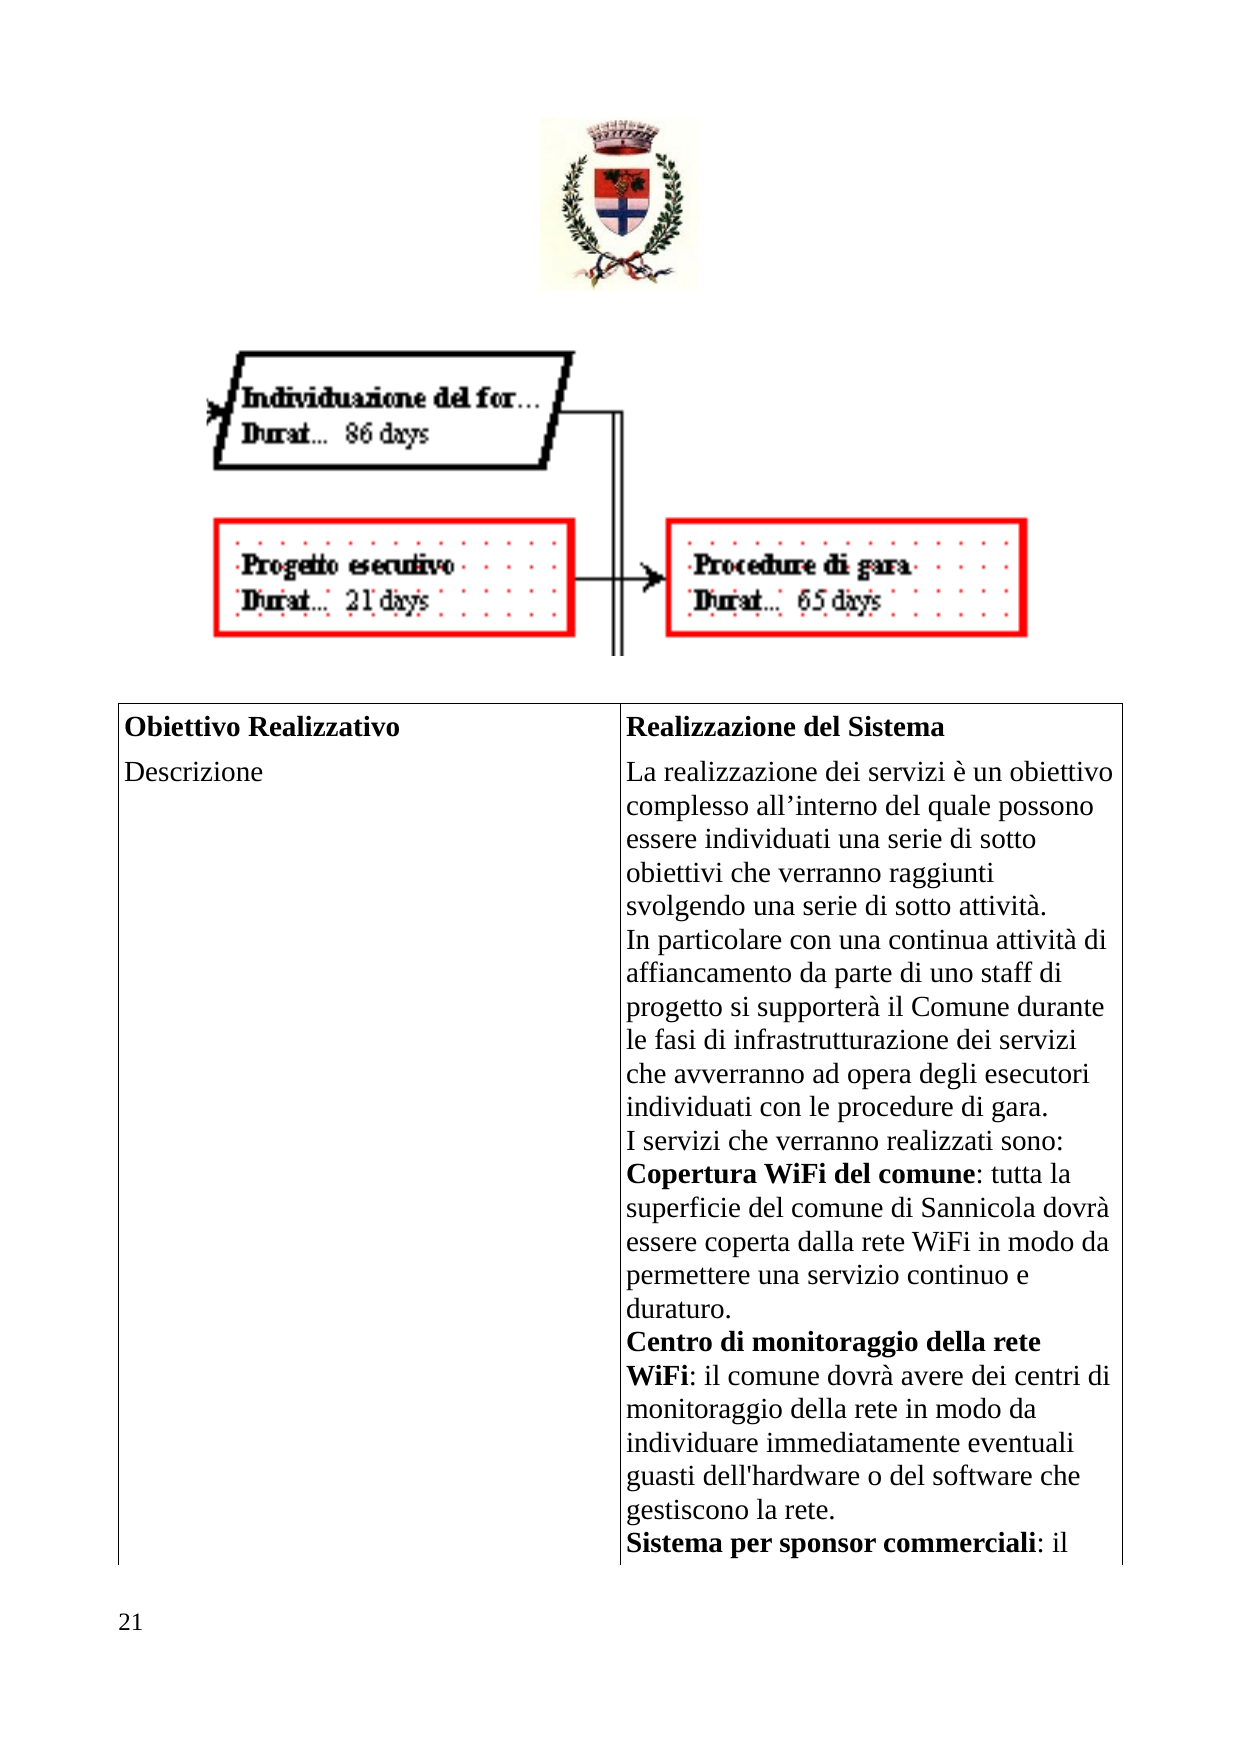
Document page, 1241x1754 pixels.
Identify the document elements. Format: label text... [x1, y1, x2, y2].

table_header Obiettivo Realizzativo [119, 704, 620, 748]
table_header Realizzazione del Sistema [621, 704, 1122, 748]
picture [206, 349, 1034, 656]
table_cell Descrizione [119, 748, 620, 1565]
table_cell La realizzazione dei servizi è un obiettivo complesso all’interno del quale possono essere individuati una serie di sotto obiettivi che verranno raggiunti svolgendo una serie di sotto attività. In particolare con una continua attività di affiancamento da parte di uno staff di progetto si supporterà il Comune durante le fasi di infrastrutturazione dei servizi che avverranno ad opera degli esecutori individuati con le procedure di gara. I servizi che verranno realizzati sono: Copertura WiFi del comune: tutta la superficie del comune di Sannicola dovrà essere coperta dalla rete WiFi in modo da permettere una servizio continuo e duraturo. Centro di monitoraggio della rete WiFi: il comune dovrà avere dei centri di monitoraggio della rete in modo da individuare immediatamente eventuali guasti dell'hardware o del software che gestiscono la rete. Sistema per sponsor commerciali: il [621, 748, 1122, 1565]
picture [540, 117, 700, 291]
